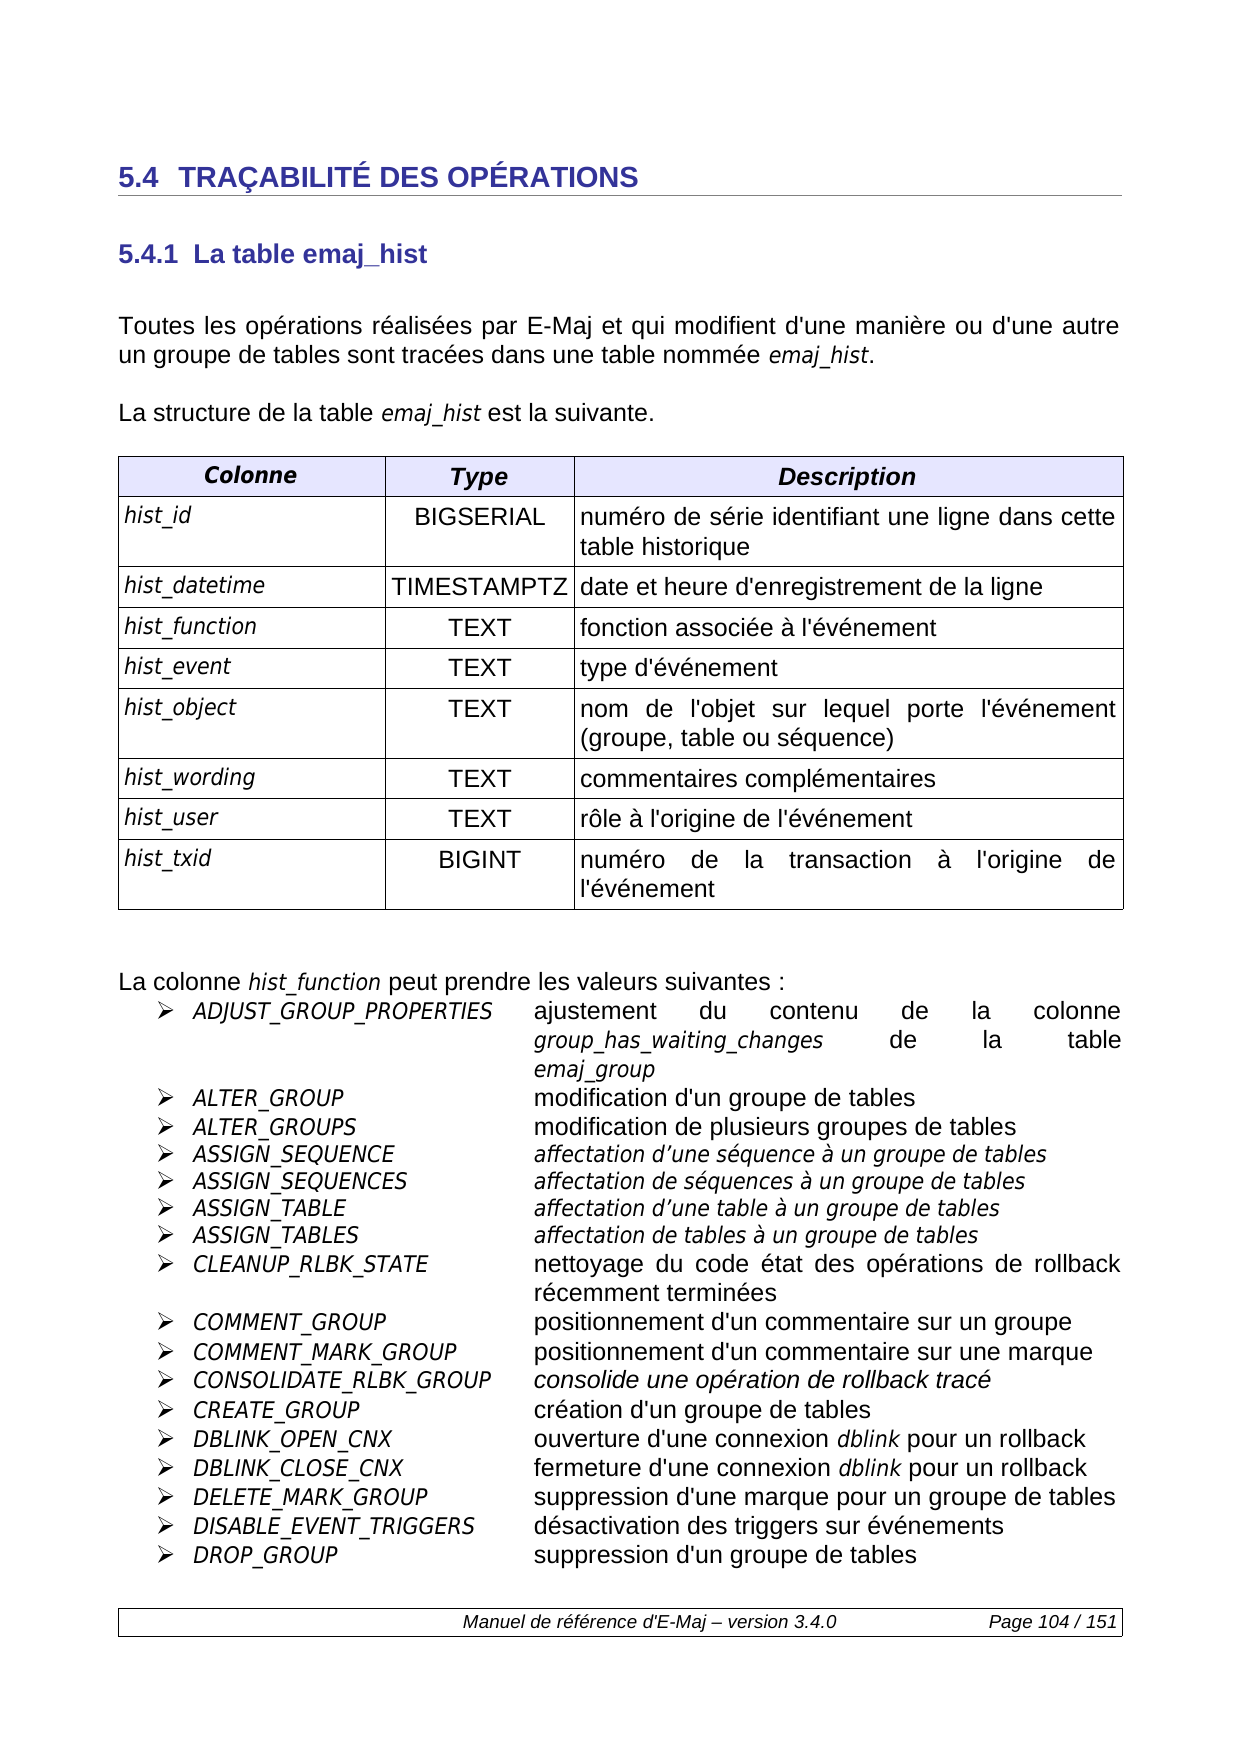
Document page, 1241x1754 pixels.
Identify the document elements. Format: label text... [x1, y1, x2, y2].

table_cell type d'événement [575, 649, 1123, 688]
list ALTER_GROUP modification d'un groupe de tables [156, 1083, 1122, 1112]
table_cell TEXT [386, 759, 574, 798]
table_cell hist_id [119, 497, 385, 566]
list DBLINK_CLOSE_CNX fermeture d'une connexion dblink pour un rollback [156, 1453, 1122, 1482]
list ADJUST_GROUP_PROPERTIES ajustement du contenu de la colonne group_has_waiting_changes de la table emaj_group [156, 996, 1122, 1083]
table_cell hist_function [119, 608, 385, 647]
text La colonne hist_function peut prendre les valeurs suivantes : [118, 967, 1122, 996]
table_header Colonne [119, 457, 385, 496]
table_cell TEXT [386, 689, 574, 758]
text Toutes les opérations réalisées par E-Maj et qui modifient d'une manière ou d'une autre un groupe de tables sont tracées dans une table nommée emaj_hist. [118, 311, 1122, 369]
table_cell numéro de la transaction à l'origine de l'événement [575, 840, 1123, 909]
list ASSIGN_SEQUENCE affectation d’une séquence à un groupe de tables [156, 1141, 1122, 1168]
table_cell fonction associée à l'événement [575, 608, 1123, 647]
subtitle Traçabilité des opérations [118, 160, 1122, 195]
table_cell hist_wording [119, 759, 385, 798]
table_cell BIGSERIAL [386, 497, 574, 566]
table_cell TEXT [386, 608, 574, 647]
table_cell BIGINT [386, 840, 574, 909]
list ASSIGN_TABLE affectation d’une table à un groupe de tables [156, 1195, 1122, 1222]
table_cell numéro de série identifiant une ligne dans cette table historique [575, 497, 1123, 566]
list DBLINK_OPEN_CNX ouverture d'une connexion dblink pour un rollback [156, 1423, 1122, 1453]
subtitle La table emaj_hist [118, 238, 1122, 269]
list DELETE_MARK_GROUP suppression d'une marque pour un groupe de tables [156, 1482, 1122, 1511]
list DROP_GROUP suppression d'un groupe de tables [156, 1540, 1122, 1569]
table_cell hist_event [119, 649, 385, 688]
list CLEANUP_RLBK_STATE nettoyage du code état des opérations de rollback récemment terminées [156, 1249, 1122, 1307]
list ALTER_GROUPS modification de plusieurs groupes de tables [156, 1112, 1122, 1141]
list CONSOLIDATE_RLBK_GROUP consolide une opération de rollback tracé [156, 1365, 1122, 1394]
table_cell TIMESTAMPTZ [386, 567, 574, 607]
table_cell nom de l'objet sur lequel porte l'événement (groupe, table ou séquence) [575, 689, 1123, 758]
list CREATE_GROUP création d'un groupe de tables [156, 1394, 1122, 1423]
table_cell TEXT [386, 649, 574, 688]
list ASSIGN_SEQUENCES affectation de séquences à un groupe de tables [156, 1168, 1122, 1195]
list COMMENT_MARK_GROUP positionnement d'un commentaire sur une marque [156, 1336, 1122, 1365]
table_cell hist_datetime [119, 567, 385, 607]
table_cell rôle à l'origine de l'événement [575, 799, 1123, 839]
text La structure de la table emaj_hist est la suivante. [118, 398, 1122, 427]
list DISABLE_EVENT_TRIGGERS désactivation des triggers sur événements [156, 1511, 1122, 1540]
table_cell hist_txid [119, 840, 385, 909]
table_cell hist_user [119, 799, 385, 839]
list ASSIGN_TABLES affectation de tables à un groupe de tables [156, 1222, 1122, 1249]
table_cell date et heure d'enregistrement de la ligne [575, 567, 1123, 607]
table_cell hist_object [119, 689, 385, 758]
table_header Description [575, 457, 1123, 496]
table_cell commentaires complémentaires [575, 759, 1123, 798]
table_header Type [386, 457, 574, 496]
list COMMENT_GROUP positionnement d'un commentaire sur un groupe [156, 1307, 1122, 1336]
table_cell TEXT [386, 799, 574, 839]
